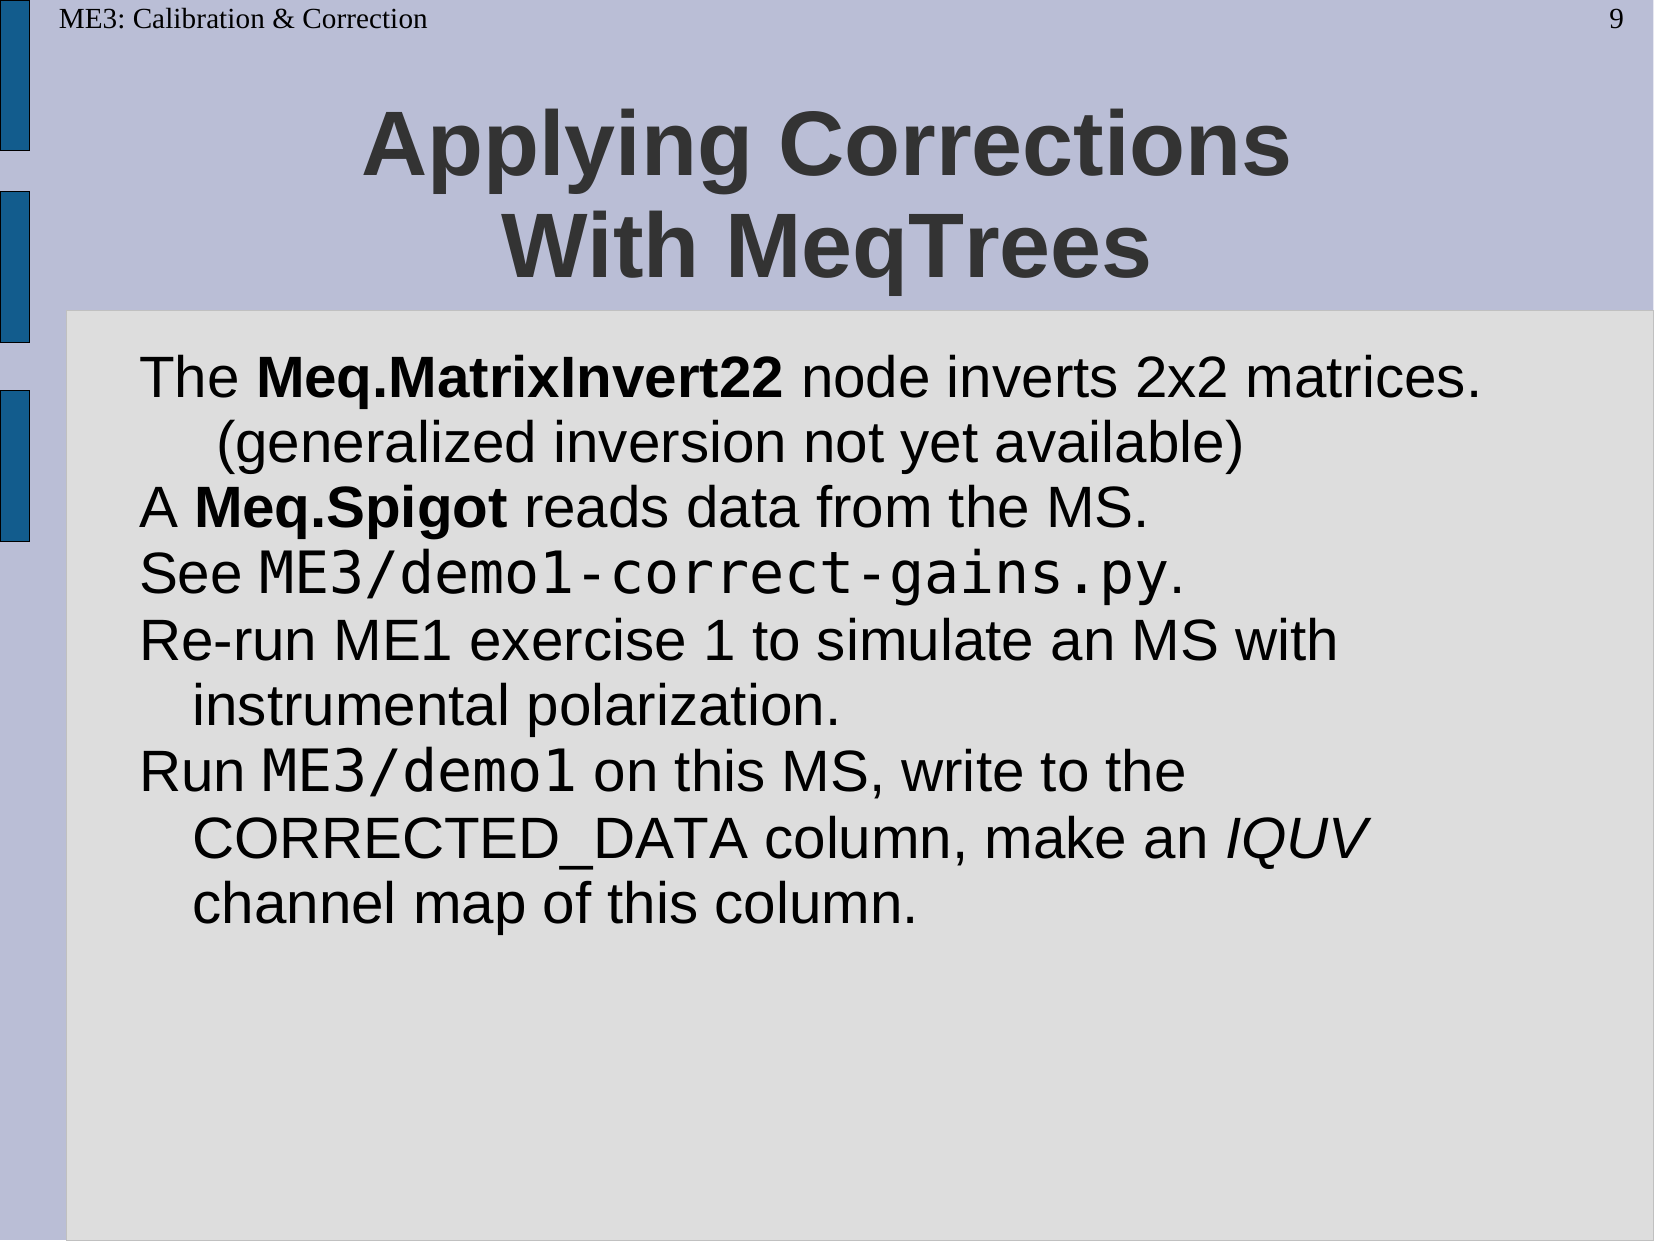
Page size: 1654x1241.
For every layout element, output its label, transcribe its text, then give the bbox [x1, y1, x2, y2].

title Applying Corrections With MeqTrees [121, 87, 1534, 302]
list The Meq.MatrixInvert22 node inverts 2x2 matrices. (generalized inversion not yet available) A Meq.Spigot reads data from the MS. See ME3/demo1-correct-gains.py. Re-run ME1 exercise 1 to simulate an MS with instrumental polarization. Run ME3/demo1 on this MS, write to the CORRECTED_DATA column, make an IQUV channel map of this column. [121, 344, 1534, 1112]
